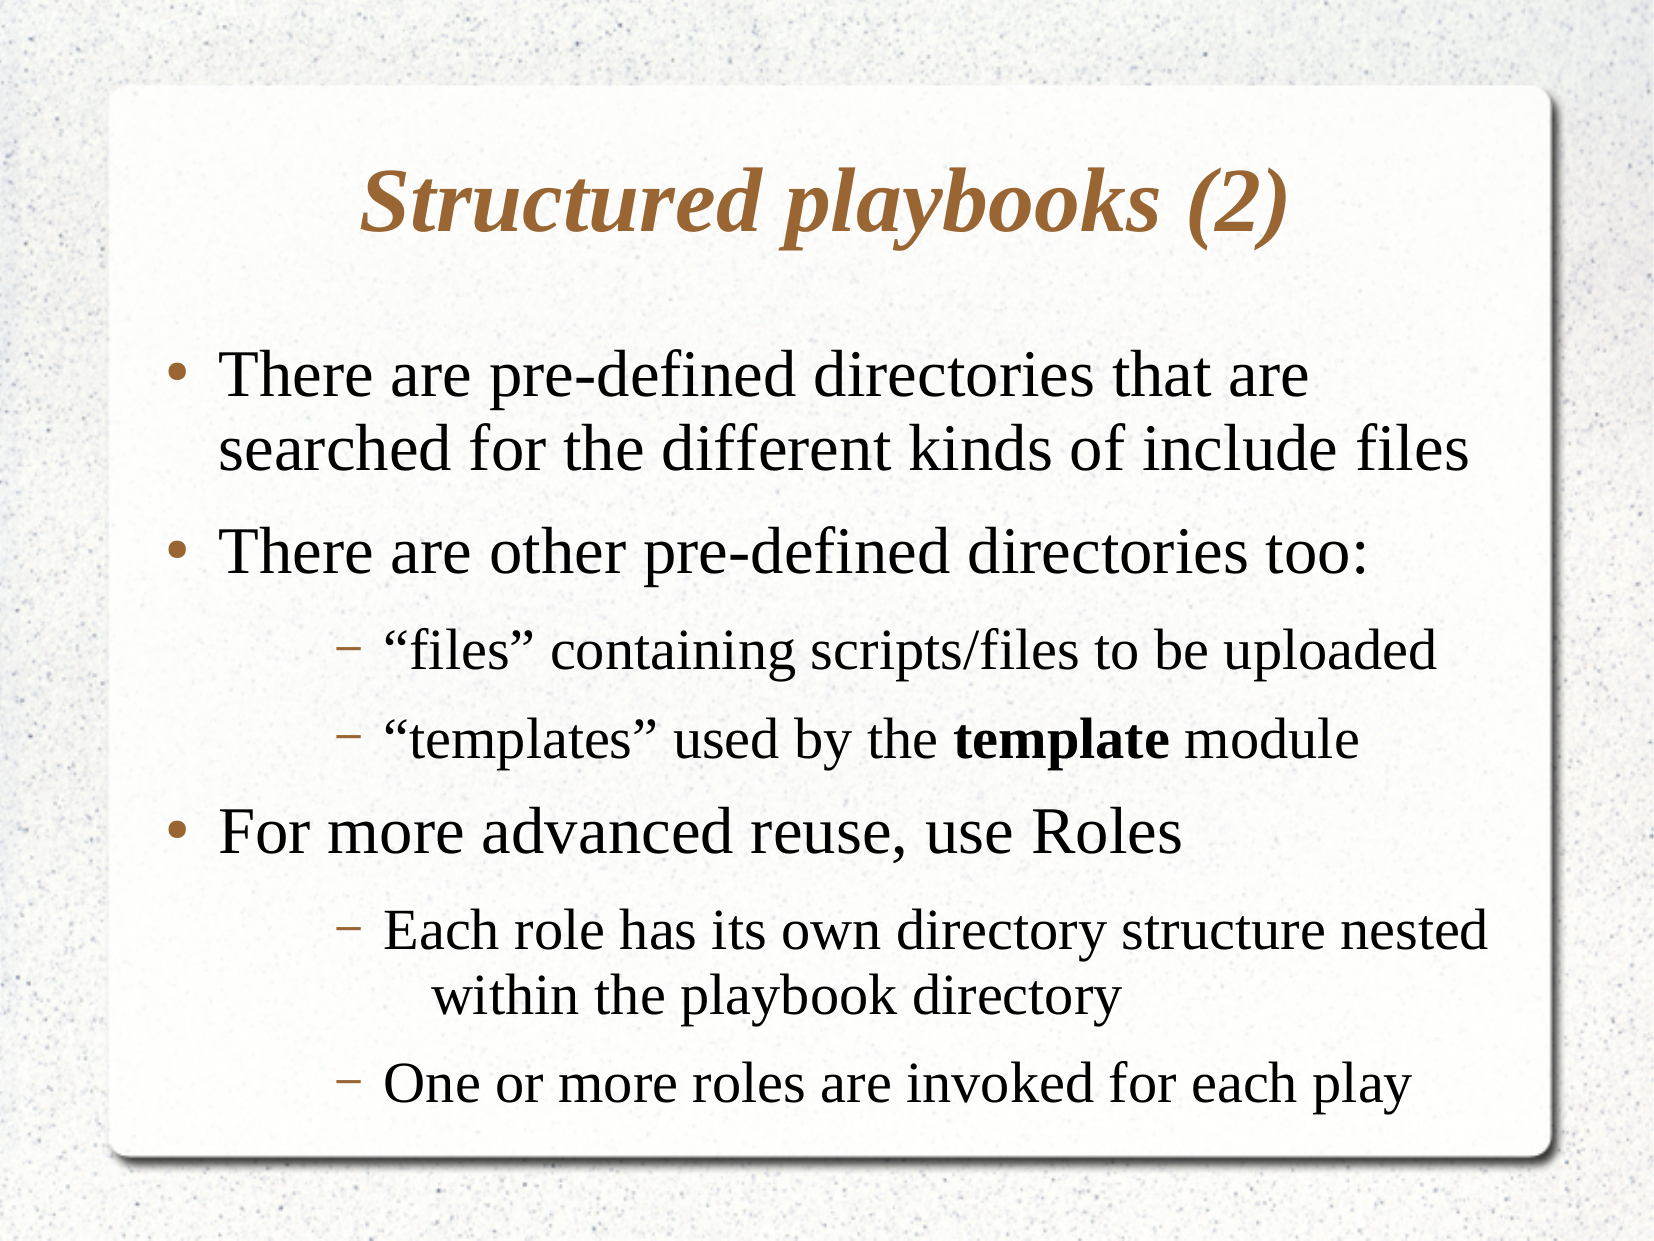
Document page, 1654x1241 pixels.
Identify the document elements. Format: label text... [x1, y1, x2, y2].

list There are pre-defined directories that are searched for the different kinds of include files There are other pre-defined directories too: “files” containing scripts/files to be uploaded “templates” used by the template module For more advanced reuse, use Roles Each role has its own directory structure nested within the playbook directory One or more roles are invoked for each play [147, 336, 1506, 1141]
title Structured playbooks (2) [118, 104, 1536, 297]
picture [0, 0, 1654, 1241]
